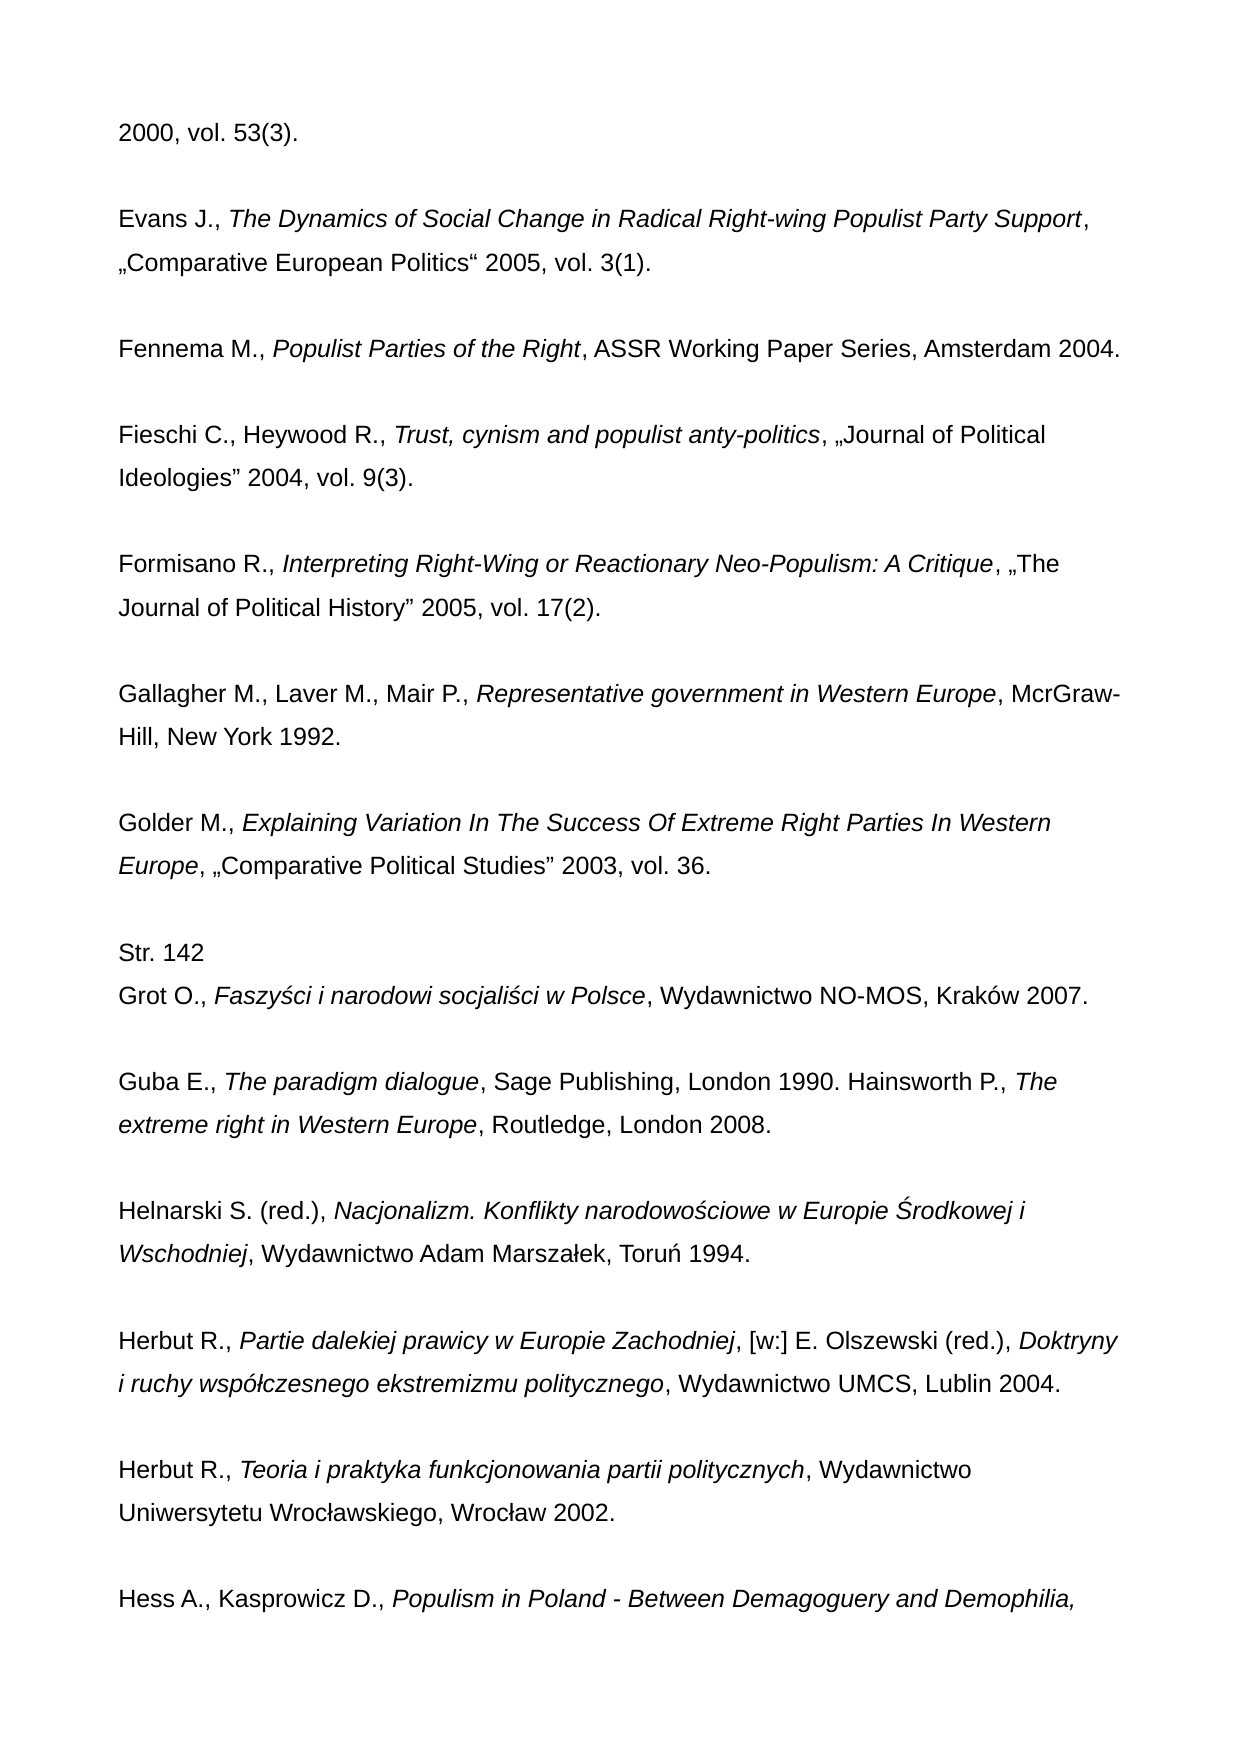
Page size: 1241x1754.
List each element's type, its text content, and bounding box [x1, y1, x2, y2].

text Hess A., Kasprowicz D., Populism in Poland - Between Demagoguery and Demophilia, [118, 1584, 1122, 1613]
text Str. 142 [118, 937, 1122, 966]
text Golder M., Explaining Variation In The Success Of Extreme Right Parties In Western Europe, „Comparative Political Studies” 2003, vol. 36. [118, 808, 1122, 880]
text 2000, vol. 53(3). [118, 118, 1122, 147]
text Evans J., The Dynamics of Social Change in Radical Right-wing Populist Party Support, „Comparative European Politics“ 2005, vol. 3(1). [118, 204, 1122, 276]
text Formisano R., Interpreting Right-Wing or Reactionary Neo-Populism: A Critique, „The Journal of Political History” 2005, vol. 17(2). [118, 549, 1122, 621]
text Grot O., Faszyści i narodowi socjaliści w Polsce, Wydawnictwo NO-MOS, Kraków 2007. [118, 981, 1122, 1009]
text Herbut R., Partie dalekiej prawicy w Europie Zachodniej, [w:] E. Olszewski (red.), Doktryny i ruchy współczesnego ekstremizmu politycznego, Wydawnictwo UMCS, Lublin 2004. [118, 1326, 1122, 1397]
text Fennema M., Populist Parties of the Right, ASSR Working Paper Series, Amsterdam 2004. [118, 334, 1122, 362]
text Fieschi C., Heywood R., Trust, cynism and populist anty-politics, „Journal of Political Ideologies” 2004, vol. 9(3). [118, 420, 1122, 492]
text Gallagher M., Laver M., Mair P., Representative government in Western Europe, McrGraw-Hill, New York 1992. [118, 679, 1122, 751]
text Guba E., The paradigm dialogue, Sage Publishing, London 1990. Hainsworth P., The extreme right in Western Europe, Routledge, London 2008. [118, 1067, 1122, 1139]
text Herbut R., Teoria i praktyka funkcjonowania partii politycznych, Wydawnictwo Uniwersytetu Wrocławskiego, Wrocław 2002. [118, 1455, 1122, 1527]
text Helnarski S. (red.), Nacjonalizm. Konflikty narodowościowe w Europie Środkowej i Wschodniej, Wydawnictwo Adam Marszałek, Toruń 1994. [118, 1196, 1122, 1268]
